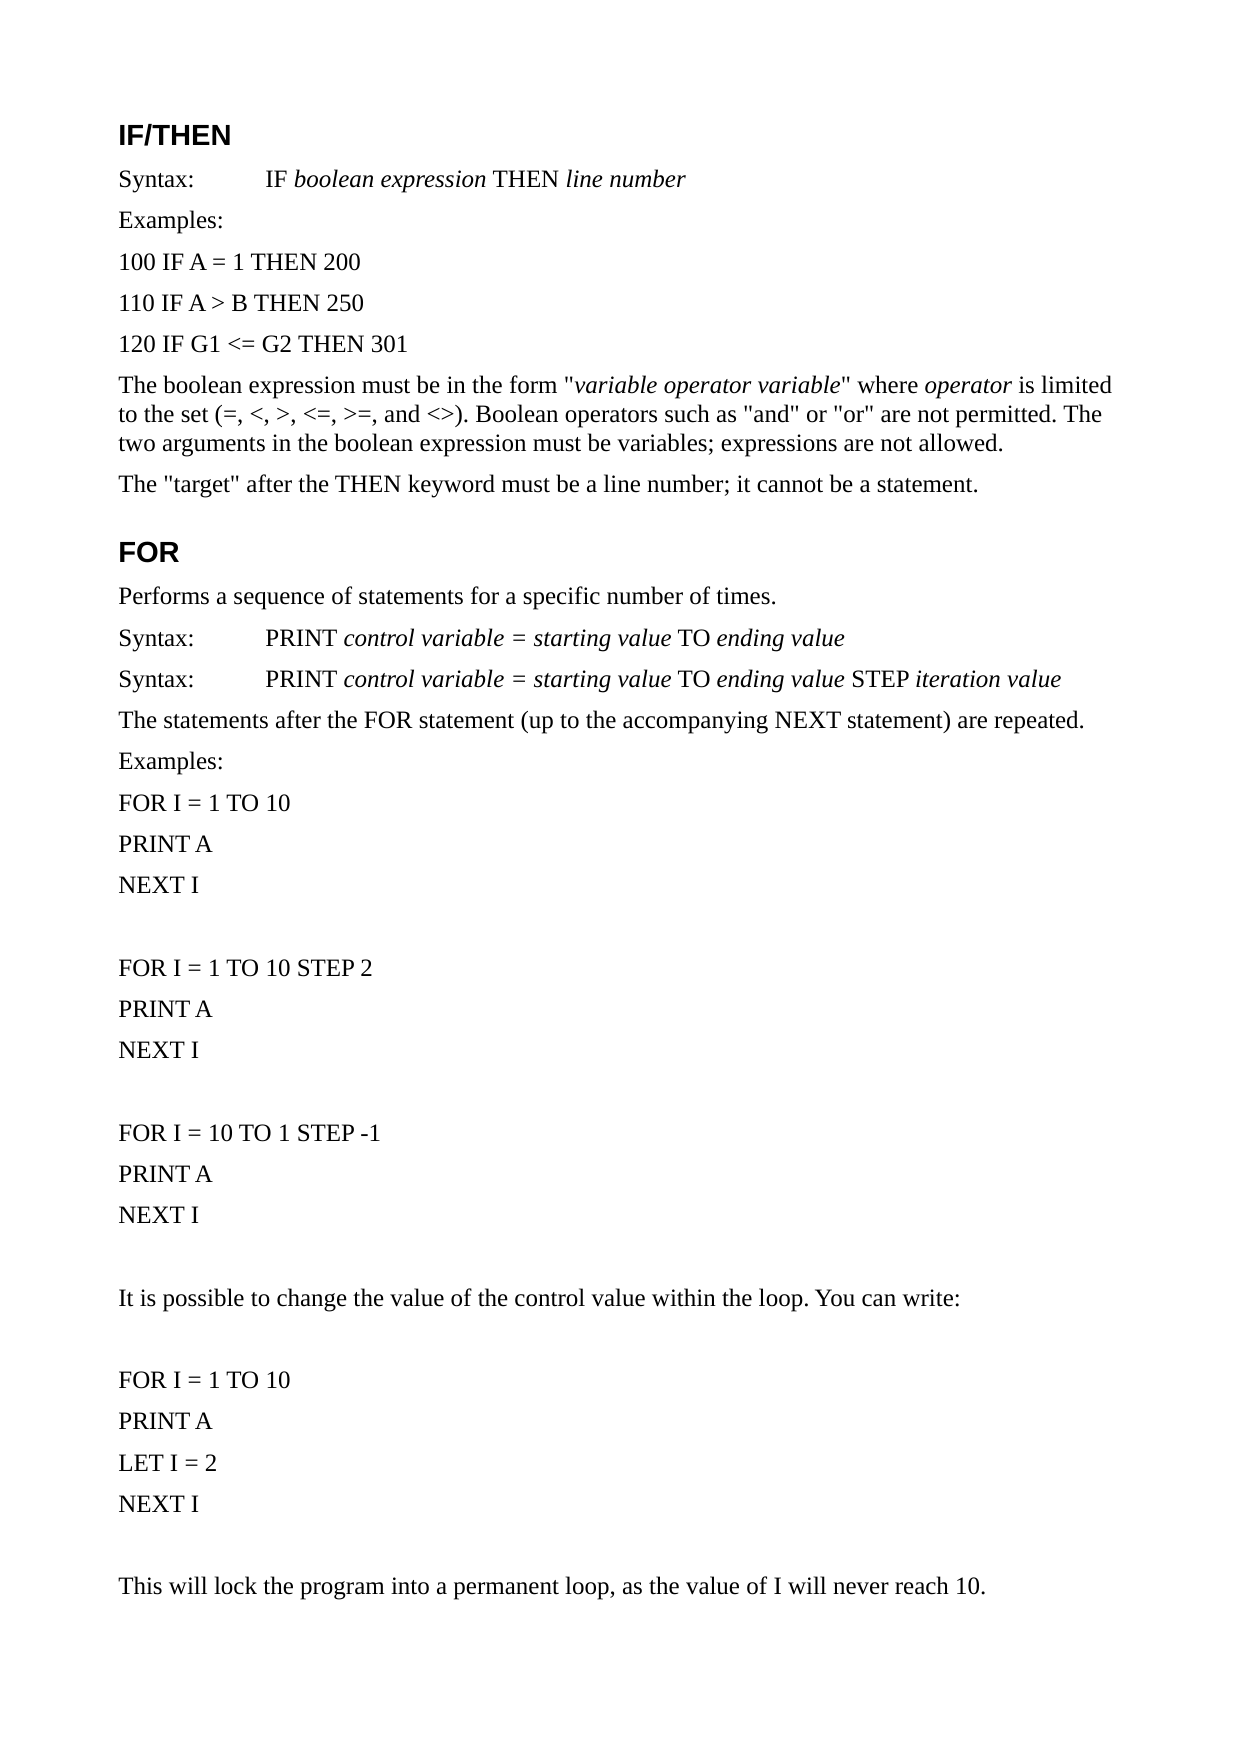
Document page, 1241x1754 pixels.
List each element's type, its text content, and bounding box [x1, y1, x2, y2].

text Performs a sequence of statements for a specific number of times. [118, 581, 1122, 610]
text 120 IF G1 <= G2 THEN 301 [118, 329, 1122, 358]
text PRINT A [118, 994, 1122, 1023]
text FOR I = 1 TO 10 STEP 2 [118, 953, 1122, 981]
text 100 IF A = 1 THEN 200 [118, 247, 1122, 275]
text NEXT I [118, 1200, 1122, 1229]
text LET I = 2 [118, 1448, 1122, 1476]
text NEXT I [118, 1035, 1122, 1064]
text The statements after the FOR statement (up to the accompanying NEXT statement) are repeated. [118, 705, 1122, 734]
subtitle FOR [118, 535, 1122, 569]
text This will lock the program into a permanent loop, as the value of I will never reach 10. [118, 1571, 1122, 1600]
text 110 IF A > B THEN 250 [118, 288, 1122, 317]
text NEXT I [118, 1489, 1122, 1518]
text FOR I = 1 TO 10 [118, 1365, 1122, 1394]
text NEXT I [118, 870, 1122, 899]
text PRINT A [118, 829, 1122, 858]
text Syntax: PRINT control variable = starting value TO ending value STEP iteration value [118, 664, 1122, 693]
text PRINT A [118, 1159, 1122, 1188]
text The "target" after the THEN keyword must be a line number; it cannot be a statement. [118, 469, 1122, 498]
text FOR I = 1 TO 10 [118, 788, 1122, 816]
text FOR I = 10 TO 1 STEP -1 [118, 1118, 1122, 1146]
text Examples: [118, 746, 1122, 775]
text It is possible to change the value of the control value within the loop. You can write: [118, 1283, 1122, 1311]
subtitle IF/THEN [118, 118, 1122, 152]
text Examples: [118, 205, 1122, 234]
text PRINT A [118, 1406, 1122, 1435]
text Syntax: IF boolean expression THEN line number [118, 164, 1122, 193]
text Syntax: PRINT control variable = starting value TO ending value [118, 623, 1122, 651]
text The boolean expression must be in the form "variable operator variable" where operator is limited to the set (=, <, >, <=, >=, and <>). Boolean operators such as "and" or "or" are not permitted. The two arguments in the boolean expression must be variables; expressions are not allowed. [118, 370, 1122, 457]
